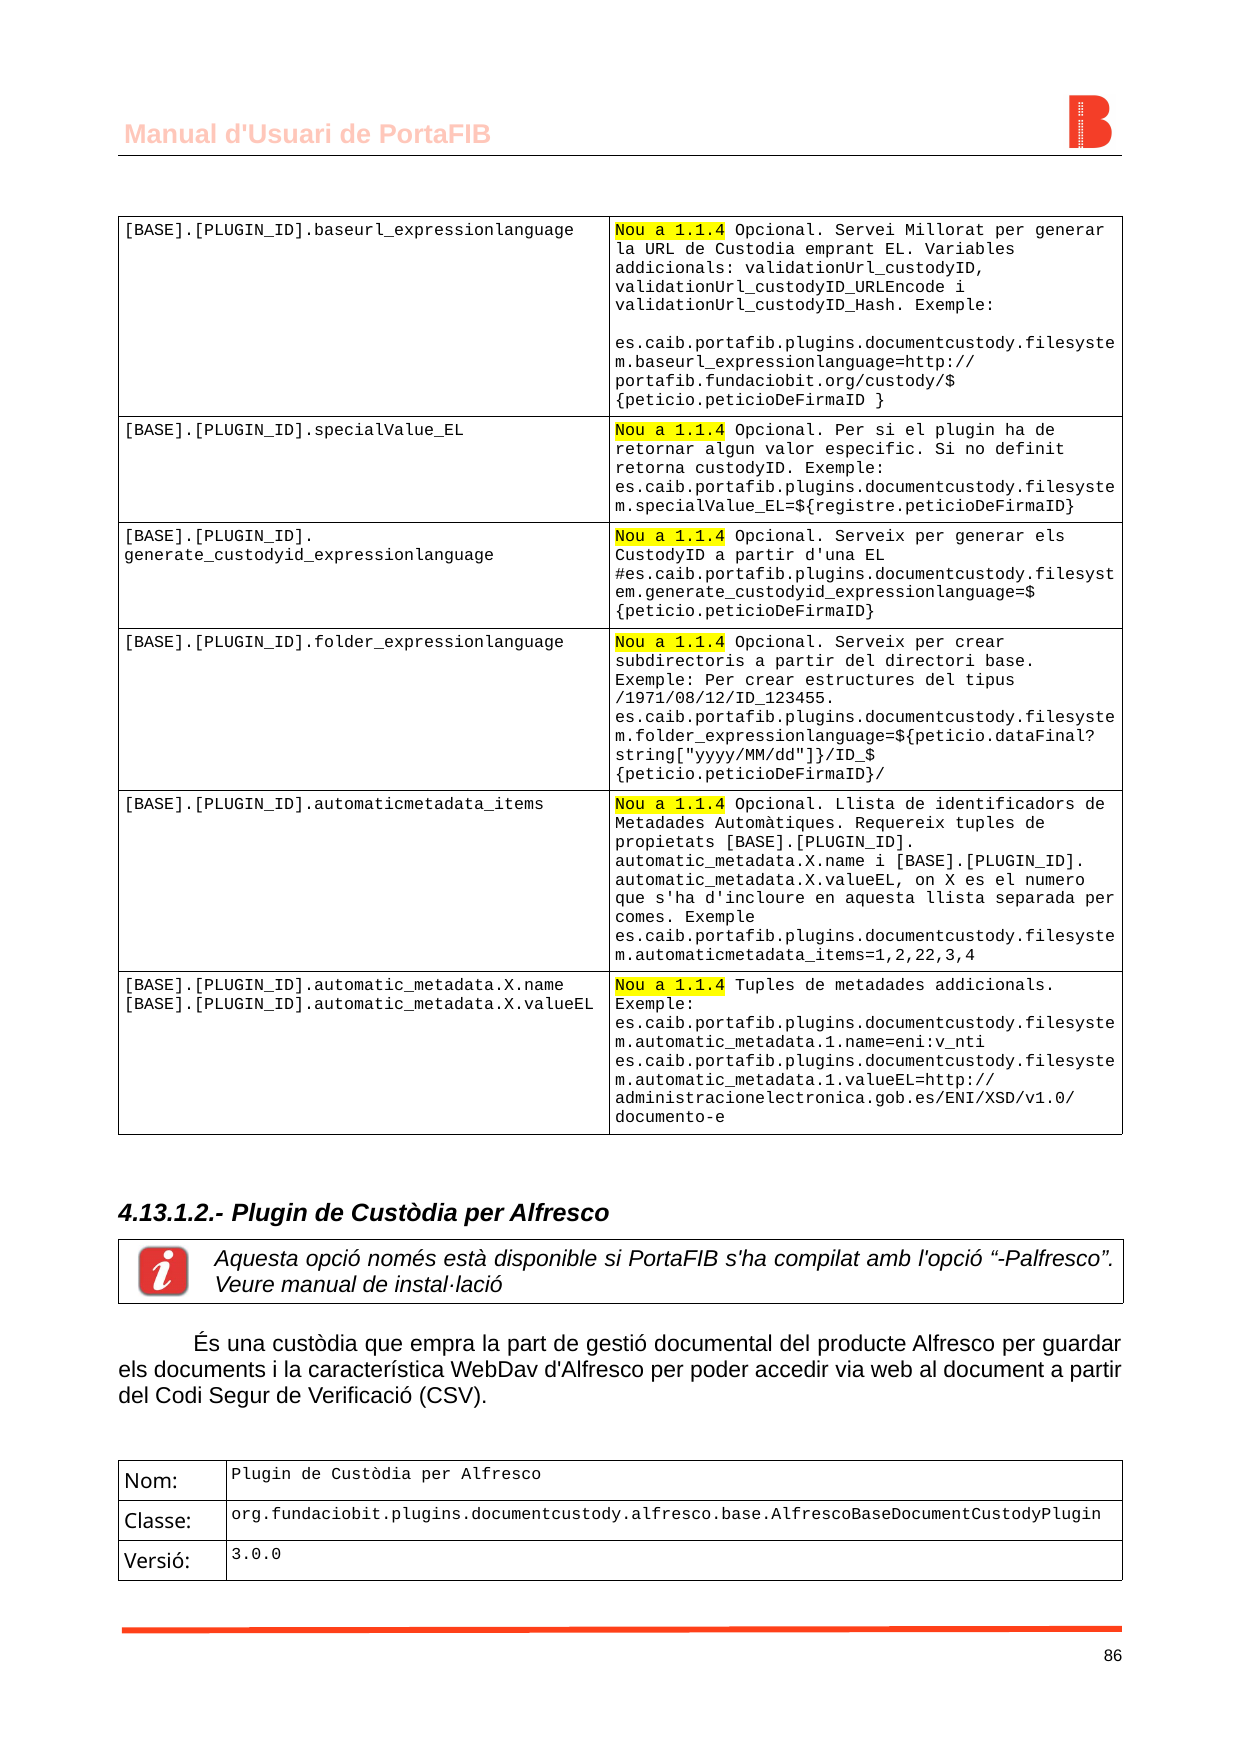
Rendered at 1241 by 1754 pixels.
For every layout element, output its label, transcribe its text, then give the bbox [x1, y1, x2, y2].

table_cell 3.0.0 [227, 1541, 1122, 1580]
table_cell Nou a 1.1.4 Tuples de metadades addicionals. Exemple: es.caib.portafib.plugins.documentcustody.filesystem.automatic_metadata.1.name=eni:v_nti es.caib.portafib.plugins.documentcustody.filesystem.automatic_metadata.1.valueEL=http://administracionelectronica.gob.es/ENI/XSD/v1.0/documento-e [610, 972, 1122, 1133]
table_header Aquesta opció només està disponible si PortaFIB s'ha compilat amb l'opció “-Palfresco”. Veure manual de instal·lació [209, 1240, 1123, 1303]
table_cell Nou a 1.1.4 Opcional. Serveix per crear subdirectoris a partir del directori base. Exemple: Per crear estructures del tipus /1971/08/12/ID_123455. es.caib.portafib.plugins.documentcustody.filesystem.folder_expressionlanguage=${peticio.dataFinal?string["yyyy/MM/dd"]}/ID_${peticio.peticioDeFirmaID}/ [610, 629, 1122, 790]
table_cell org.fundaciobit.plugins.documentcustody.alfresco.base.AlfrescoBaseDocumentCustodyPlugin [227, 1501, 1122, 1540]
table_cell Classe: [119, 1501, 226, 1540]
table_cell Versió: [119, 1541, 226, 1580]
picture [1063, 94, 1117, 150]
table_cell [BASE].[PLUGIN_ID].baseurl_expressionlanguage [119, 217, 609, 416]
table_cell [BASE].[PLUGIN_ID].specialValue_EL [119, 417, 609, 522]
table_cell Nou a 1.1.4 Opcional. Llista de identificadors de Metadades Automàtiques. Requereix tuples de propietats [BASE].[PLUGIN_ID]. automatic_metadata.X.name i [BASE].[PLUGIN_ID]. automatic_metadata.X.valueEL, on X es el numero que s'ha d'incloure en aquesta llista separada per comes. Exemple es.caib.portafib.plugins.documentcustody.filesystem.automaticmetadata_items=1,2,22,3,4 [610, 791, 1122, 971]
table_cell [BASE].[PLUGIN_ID].folder_expressionlanguage [119, 629, 609, 790]
picture [137, 1245, 189, 1297]
text És una custòdia que empra la part de gestió documental del producte Alfresco per guardar els documents i la característica WebDav d'Alfresco per poder accedir via web al document a partir del Codi Segur de Verificació (CSV). [118, 1329, 1122, 1408]
table_cell [BASE].[PLUGIN_ID].automatic_metadata.X.name [BASE].[PLUGIN_ID].automatic_metadata.X.valueEL [119, 972, 609, 1133]
table_cell [BASE].[PLUGIN_ID]. generate_custodyid_expressionlanguage [119, 523, 609, 627]
table_cell Nou a 1.1.4 Opcional. Servei Millorat per generar la URL de Custodia emprant EL. Variables addicionals: validationUrl_custodyID, validationUrl_custodyID_URLEncode i validationUrl_custodyID_Hash. Exemple: es.caib.portafib.plugins.documentcustody.filesystem.baseurl_expressionlanguage=http://portafib.fundaciobit.org/custody/${peticio.peticioDeFirmaID } [610, 217, 1122, 416]
subtitle Plugin de Custòdia per Alfresco [118, 1197, 1122, 1226]
table_cell Nou a 1.1.4 Opcional. Per si el plugin ha de retornar algun valor especific. Si no definit retorna custodyID. Exemple: es.caib.portafib.plugins.documentcustody.filesystem.specialValue_EL=${registre.peticioDeFirmaID} [610, 417, 1122, 522]
table_header [119, 1240, 209, 1303]
table_cell Nou a 1.1.4 Opcional. Serveix per generar els CustodyID a partir d'una EL #es.caib.portafib.plugins.documentcustody.filesystem.generate_custodyid_expressionlanguage=${peticio.peticioDeFirmaID} [610, 523, 1122, 627]
table_cell [BASE].[PLUGIN_ID].automaticmetadata_items [119, 791, 609, 971]
table_header Nom: [119, 1461, 226, 1500]
table_header Plugin de Custòdia per Alfresco [227, 1461, 1122, 1500]
